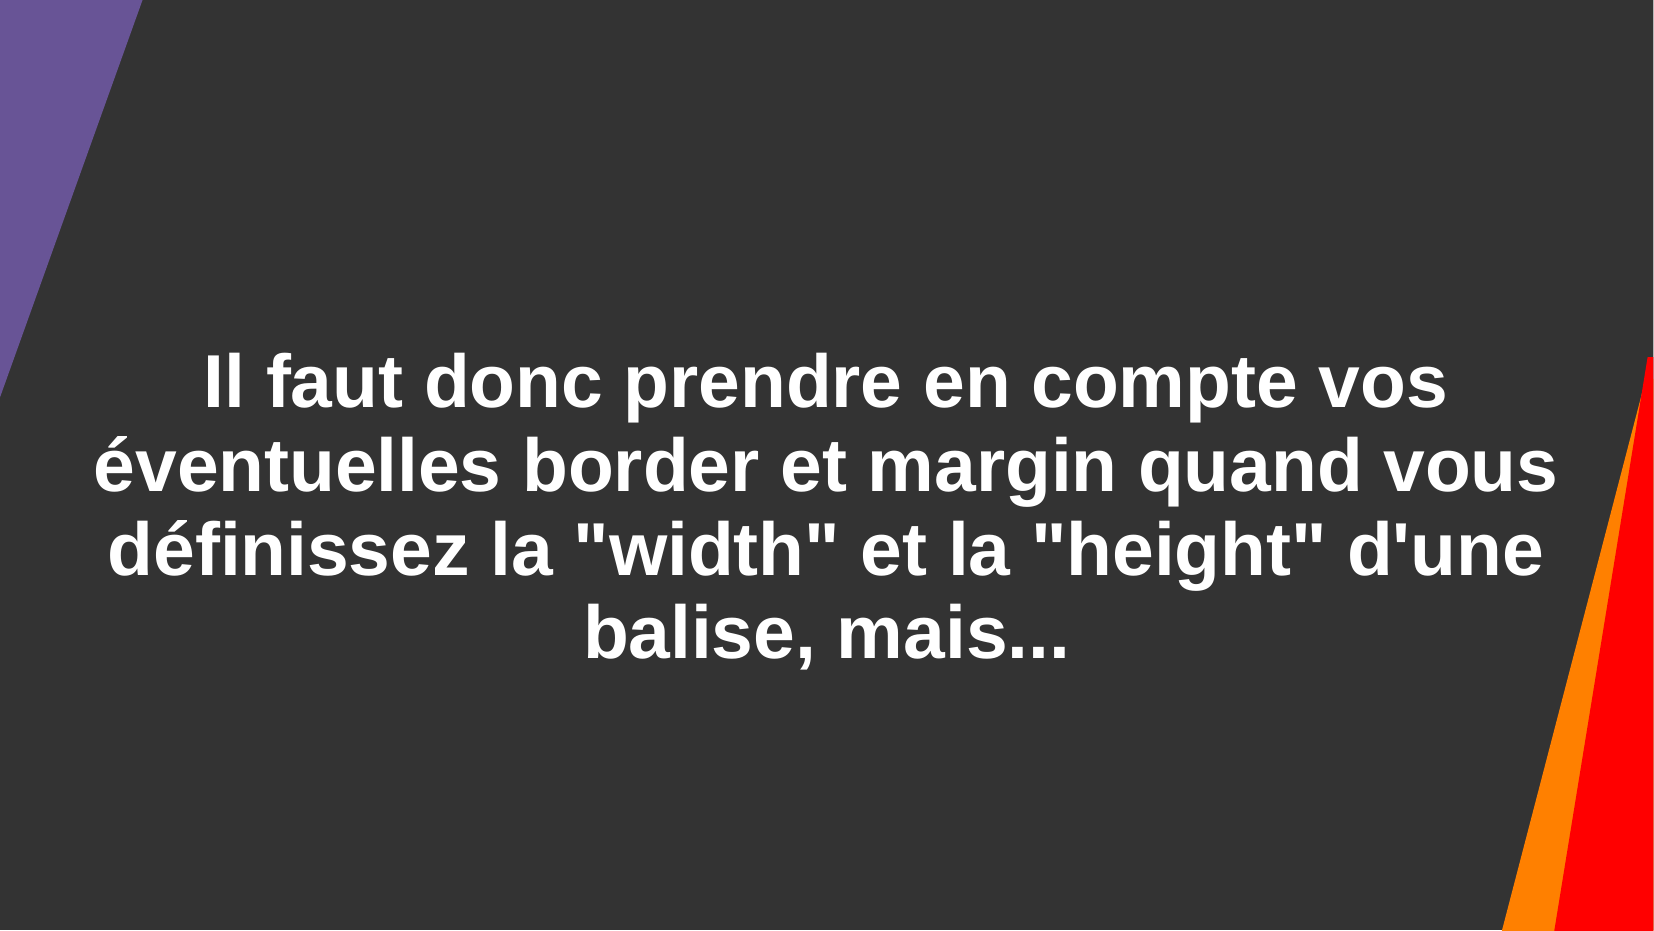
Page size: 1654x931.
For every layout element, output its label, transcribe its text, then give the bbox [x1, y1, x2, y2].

text_box [1501, 356, 1654, 931]
title Il faut donc prendre en compte vos éventuelles border et margin quand vous définissez la "width" et la "height" d'une balise, mais... [31, 339, 1622, 676]
text_box [0, 0, 143, 398]
